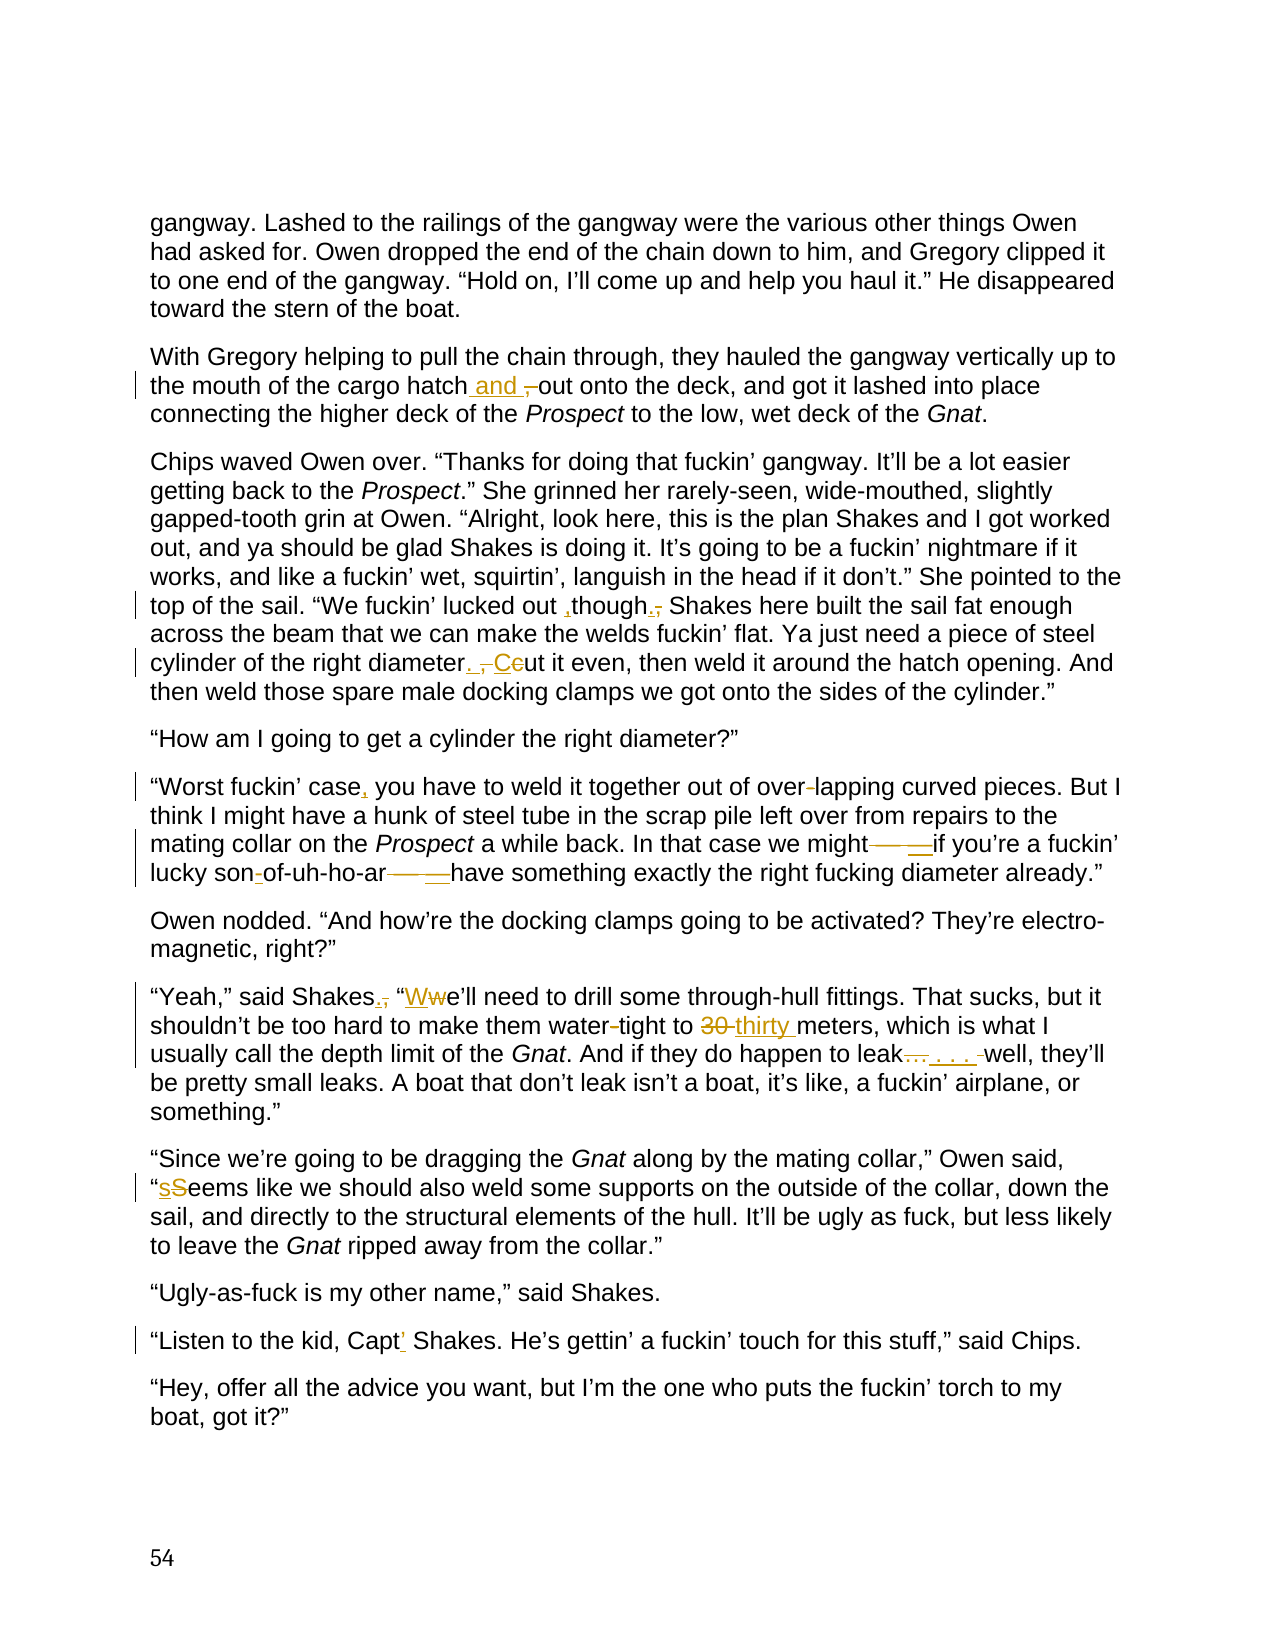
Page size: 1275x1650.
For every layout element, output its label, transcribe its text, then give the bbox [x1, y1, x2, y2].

text “Since we’re going to be dragging the Gnat along by the mating collar,” Owen said, “seems like we should also weld some supports on the outside of the collar, down the sail, and directly to the structural elements of the hull. It’ll be ugly as fuck, but less likely to leave the Gnat ripped away from the collar.” [150, 1144, 1125, 1259]
text “Yeah,” said Shakes. “We’ll need to drill some through-hull fittings. That sucks, but it shouldn’t be too hard to make them watertight to thirty meters, which is what I usually call the depth limit of the Gnat. And if they do happen to leak . . . well, they’ll be pretty small leaks. A boat that don’t leak isn’t a boat, it’s like, a fuckin’ airplane, or something.” [150, 982, 1125, 1126]
text Owen nodded. “And how’re the docking clamps going to be activated? They’re electro-magnetic, right?” [150, 906, 1125, 963]
text “How am I going to get a cylinder the right diameter?” [150, 724, 1125, 753]
text gangway. Lashed to the railings of the gangway were the various other things Owen had asked for. Owen dropped the end of the chain down to him, and Gregory clipped it to one end of the gangway. “Hold on, I’ll come up and help you haul it.” He disappeared toward the stern of the boat. [150, 208, 1125, 323]
text “Listen to the kid, Capt’ Shakes. He’s gettin’ a fuckin’ touch for this stuff,” said Chips. [150, 1326, 1125, 1354]
text “Hey, offer all the advice you want, but I’m the one who puts the fuckin’ torch to my boat, got it?” [150, 1373, 1125, 1431]
text Chips waved Owen over. “Thanks for doing that fuckin’ gangway. It’ll be a lot easier getting back to the Prospect.” She grinned her rarely-seen, wide-mouthed, slightly gapped-tooth grin at Owen. “Alright, look here, this is the plan Shakes and I got worked out, and ya should be glad Shakes is doing it. It’s going to be a fuckin’ nightmare if it works, and like a fuckin’ wet, squirtin’, languish in the head if it don’t.” She pointed to the top of the sail. “We fuckin’ lucked out ,though. Shakes here built the sail fat enough across the beam that we can make the welds fuckin’ flat. Ya just need a piece of steel cylinder of the right diameter. Cut it even, then weld it around the hatch opening. And then weld those spare male docking clamps we got onto the sides of the cylinder.” [150, 447, 1125, 706]
text “Worst fuckin’ case, you have to weld it together out of overlapping curved pieces. But I think I might have a hunk of steel tube in the scrap pile left over from repairs to the mating collar on the Prospect a while back. In that case we might—if you’re a fuckin’ lucky son-of-uh-ho-ar—have something exactly the right fucking diameter already.” [150, 772, 1125, 887]
text “Ugly-as-fuck is my other name,” said Shakes. [150, 1278, 1125, 1307]
text With Gregory helping to pull the chain through, they hauled the gangway vertically up to the mouth of the cargo hatch and out onto the deck, and got it lashed into place connecting the higher deck of the Prospect to the low, wet deck of the Gnat. [150, 342, 1125, 428]
